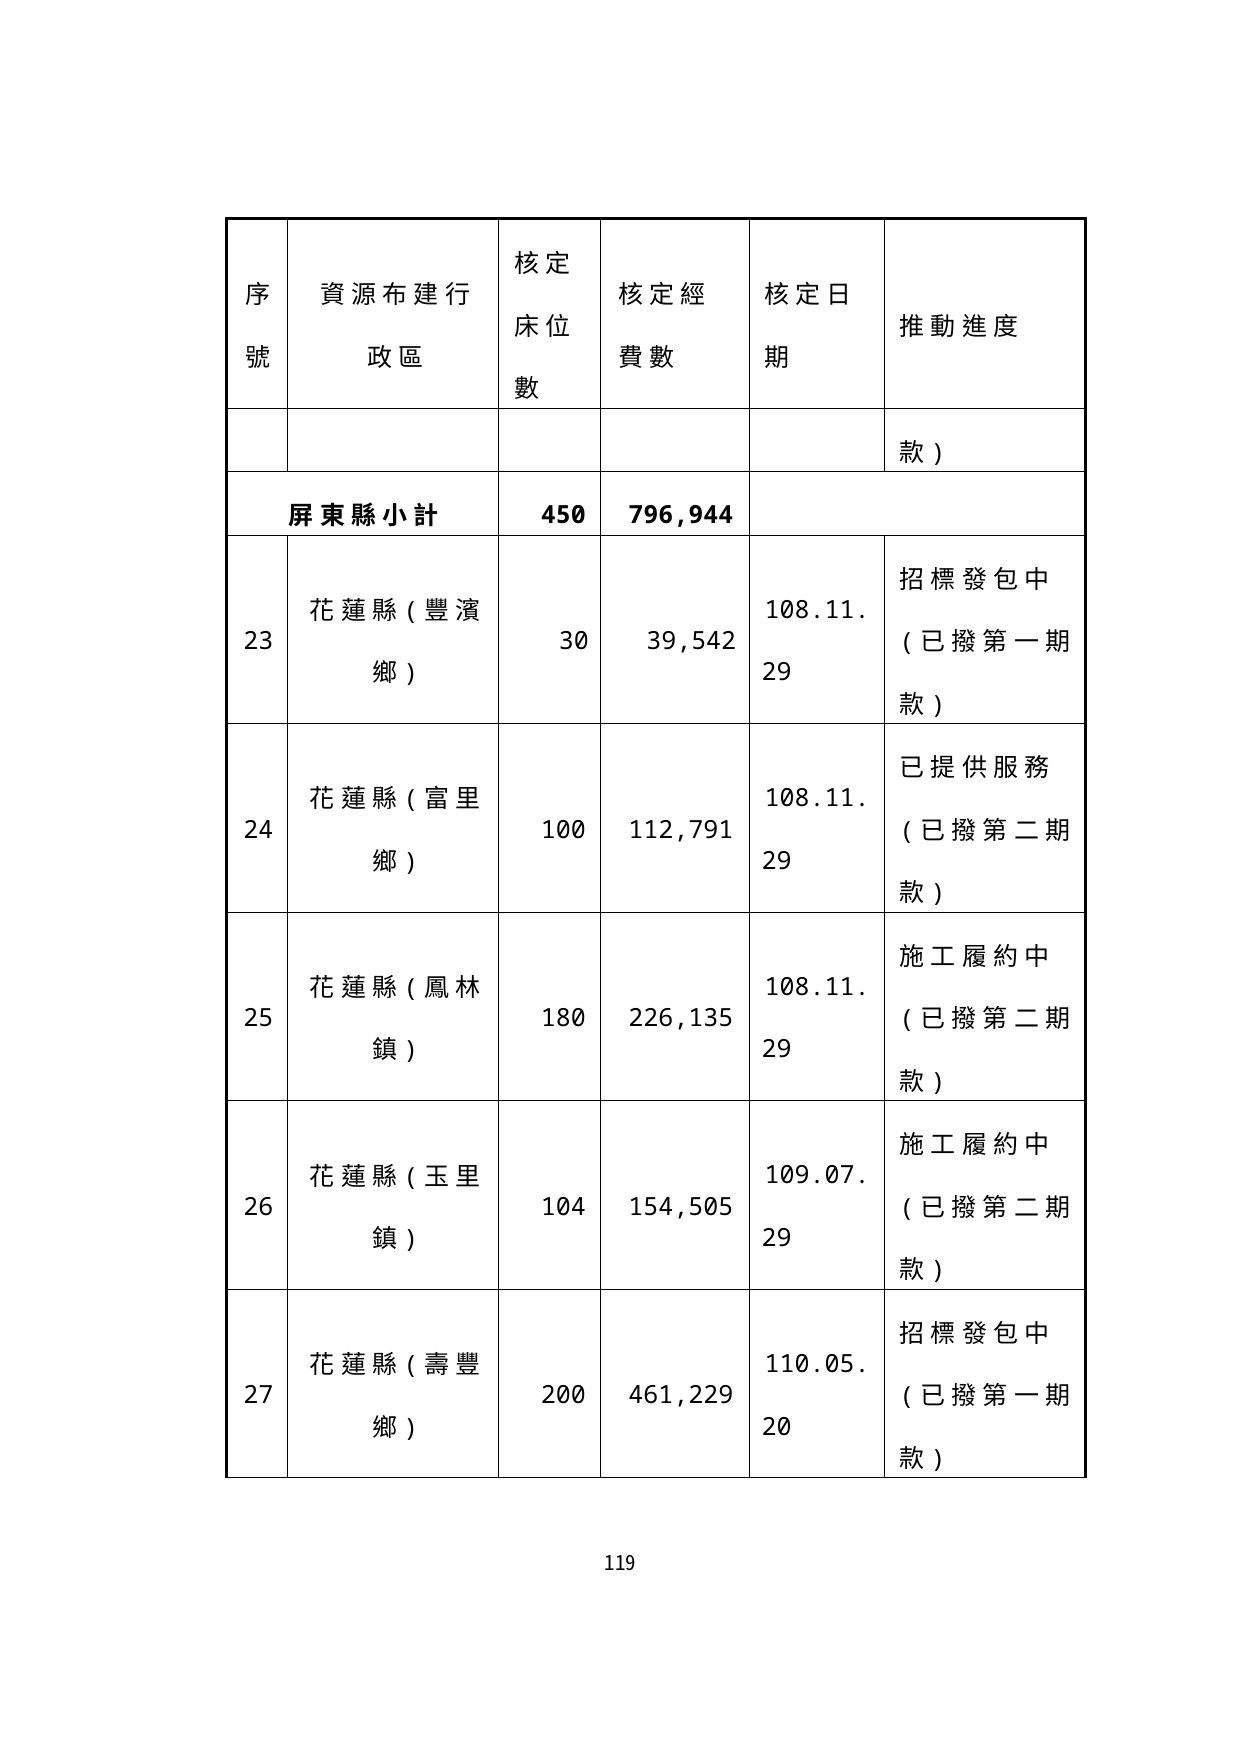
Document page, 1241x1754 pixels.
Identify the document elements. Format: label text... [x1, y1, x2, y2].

table_cell 25 [228, 913, 287, 1100]
table_cell 30 [499, 536, 600, 723]
table_cell 109.07.29 [750, 1101, 884, 1289]
table_cell 226,135 [601, 913, 749, 1100]
table_cell 450 [499, 472, 600, 534]
table_cell 已提供服務 (已撥第二期款) [885, 724, 1084, 912]
table_cell 招標發包中 (已撥第一期款) [885, 536, 1084, 723]
table_cell 24 [228, 724, 287, 912]
table_cell 23 [228, 536, 287, 723]
table_cell 施工履約中 (已撥第二期款) [885, 913, 1084, 1100]
table_cell 施工履約中 (已撥第二期款) [885, 1101, 1084, 1289]
table_cell 110.05.20 [750, 1290, 884, 1477]
table_cell 款) [885, 409, 1084, 471]
table_cell 796,944 [601, 472, 749, 534]
table_cell 100 [499, 724, 600, 912]
table_cell 花蓮縣(玉里鎮) [288, 1101, 498, 1289]
table_cell [499, 409, 600, 471]
table_header 序號 [228, 220, 287, 407]
table_cell 屏東縣小計 [228, 472, 498, 534]
table_cell 花蓮縣(富里鄉) [288, 724, 498, 912]
table_cell 154,505 [601, 1101, 749, 1289]
table_cell [750, 472, 1084, 534]
table_cell 112,791 [601, 724, 749, 912]
table_cell 108.11.29 [750, 913, 884, 1100]
table_cell 花蓮縣(鳳林鎮) [288, 913, 498, 1100]
table_cell [228, 409, 287, 471]
table_cell [750, 409, 884, 471]
table_cell 招標發包中 (已撥第一期款) [885, 1290, 1084, 1477]
table_cell 26 [228, 1101, 287, 1289]
table_header 核定日期 [750, 220, 884, 407]
table_header 資源布建行政區 [288, 220, 498, 407]
table_header 核定 床位數 [499, 220, 600, 407]
table_cell [601, 409, 749, 471]
table_cell 104 [499, 1101, 600, 1289]
table_cell [288, 409, 498, 471]
table_cell 461,229 [601, 1290, 749, 1477]
table_cell 108.11.29 [750, 724, 884, 912]
table_header 核定經費數 [601, 220, 749, 407]
table_cell 200 [499, 1290, 600, 1477]
table_cell 39,542 [601, 536, 749, 723]
table_cell 花蓮縣(壽豐鄉) [288, 1290, 498, 1477]
table_cell 180 [499, 913, 600, 1100]
table_header 推動進度 [885, 220, 1084, 407]
table_cell 27 [228, 1290, 287, 1477]
table_cell 108.11.29 [750, 536, 884, 723]
table_cell 花蓮縣(豐濱鄉) [288, 536, 498, 723]
